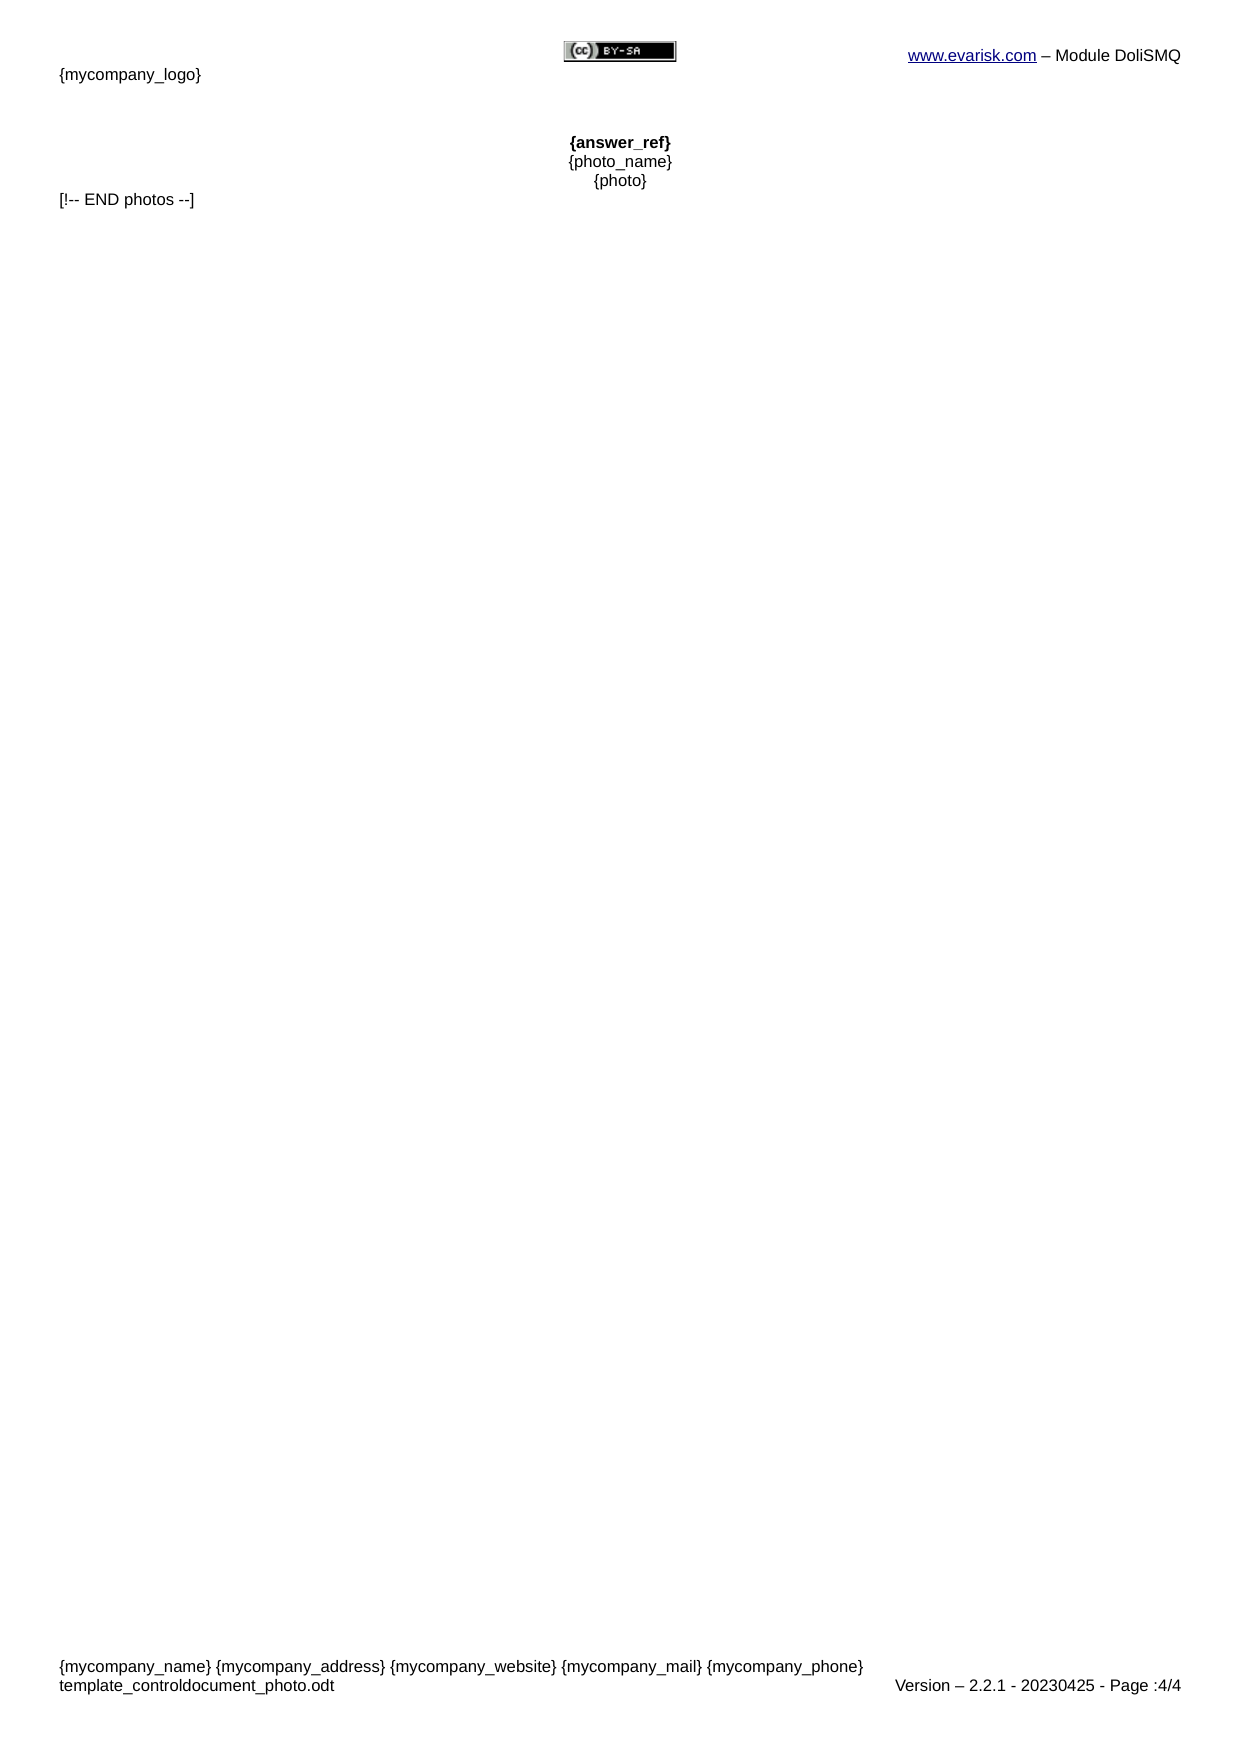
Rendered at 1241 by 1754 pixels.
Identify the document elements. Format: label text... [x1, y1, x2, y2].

text {photo} [59, 171, 1181, 190]
picture [563, 41, 677, 62]
text {answer_ref} [59, 132, 1181, 152]
text {photo_name} [59, 152, 1181, 171]
text [!-- END photos --] [59, 190, 1181, 209]
